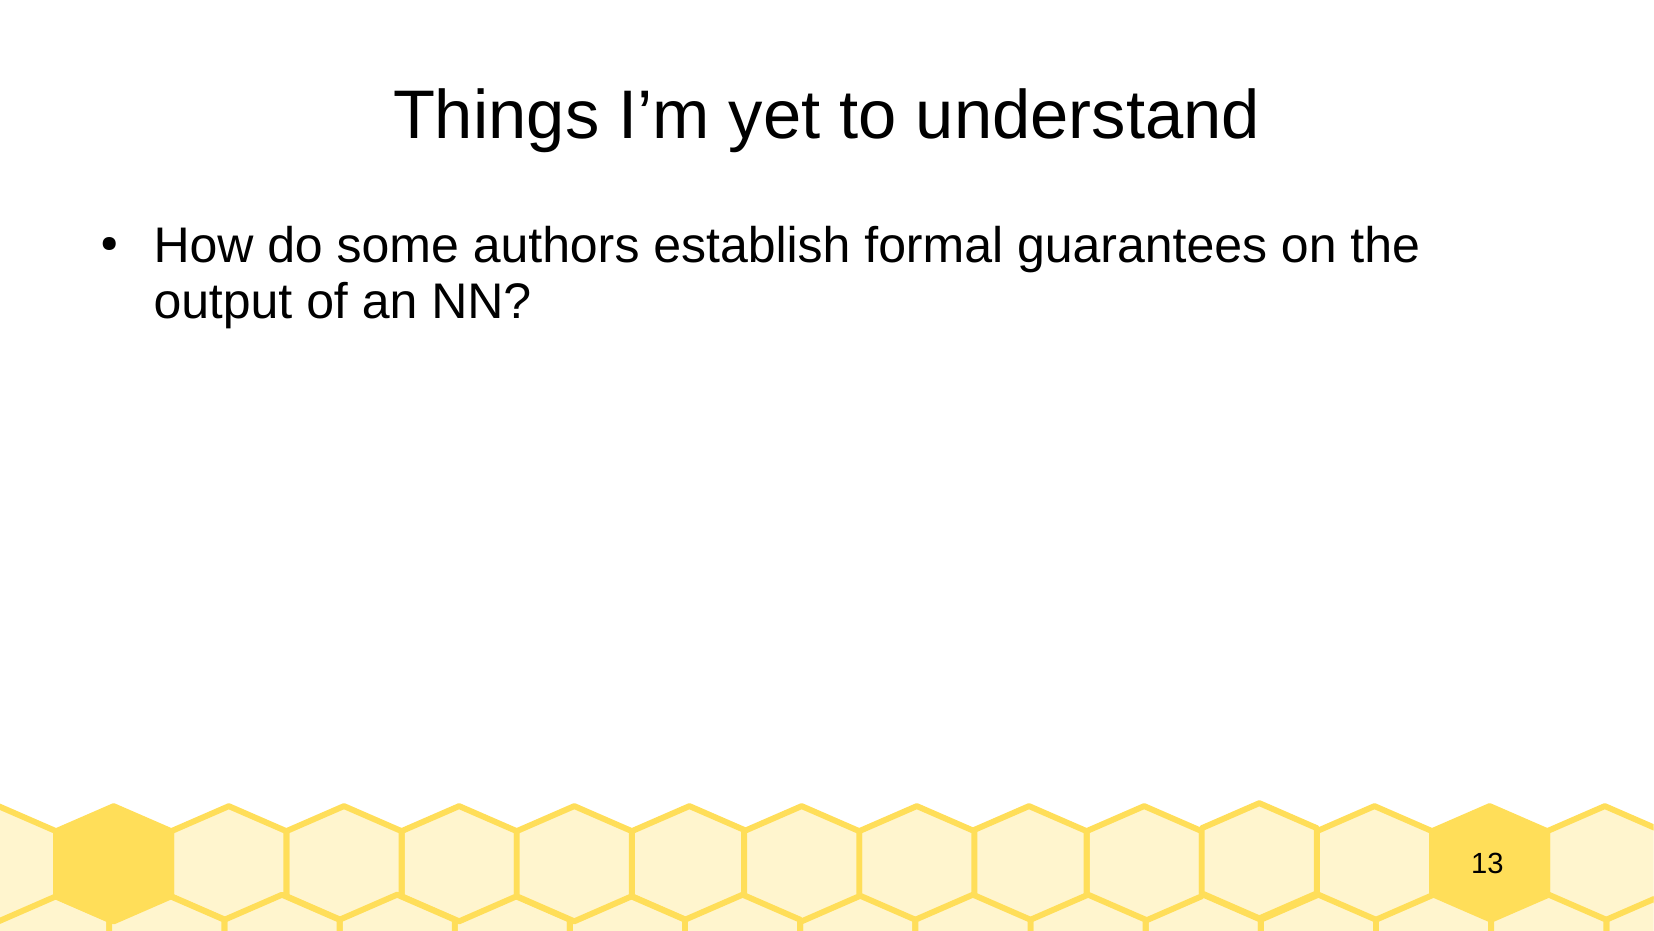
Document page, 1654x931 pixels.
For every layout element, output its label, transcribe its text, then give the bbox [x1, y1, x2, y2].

list How do some authors establish formal guarantees on the output of an NN? [82, 217, 1571, 758]
title Things I’m yet to understand [82, 37, 1571, 193]
